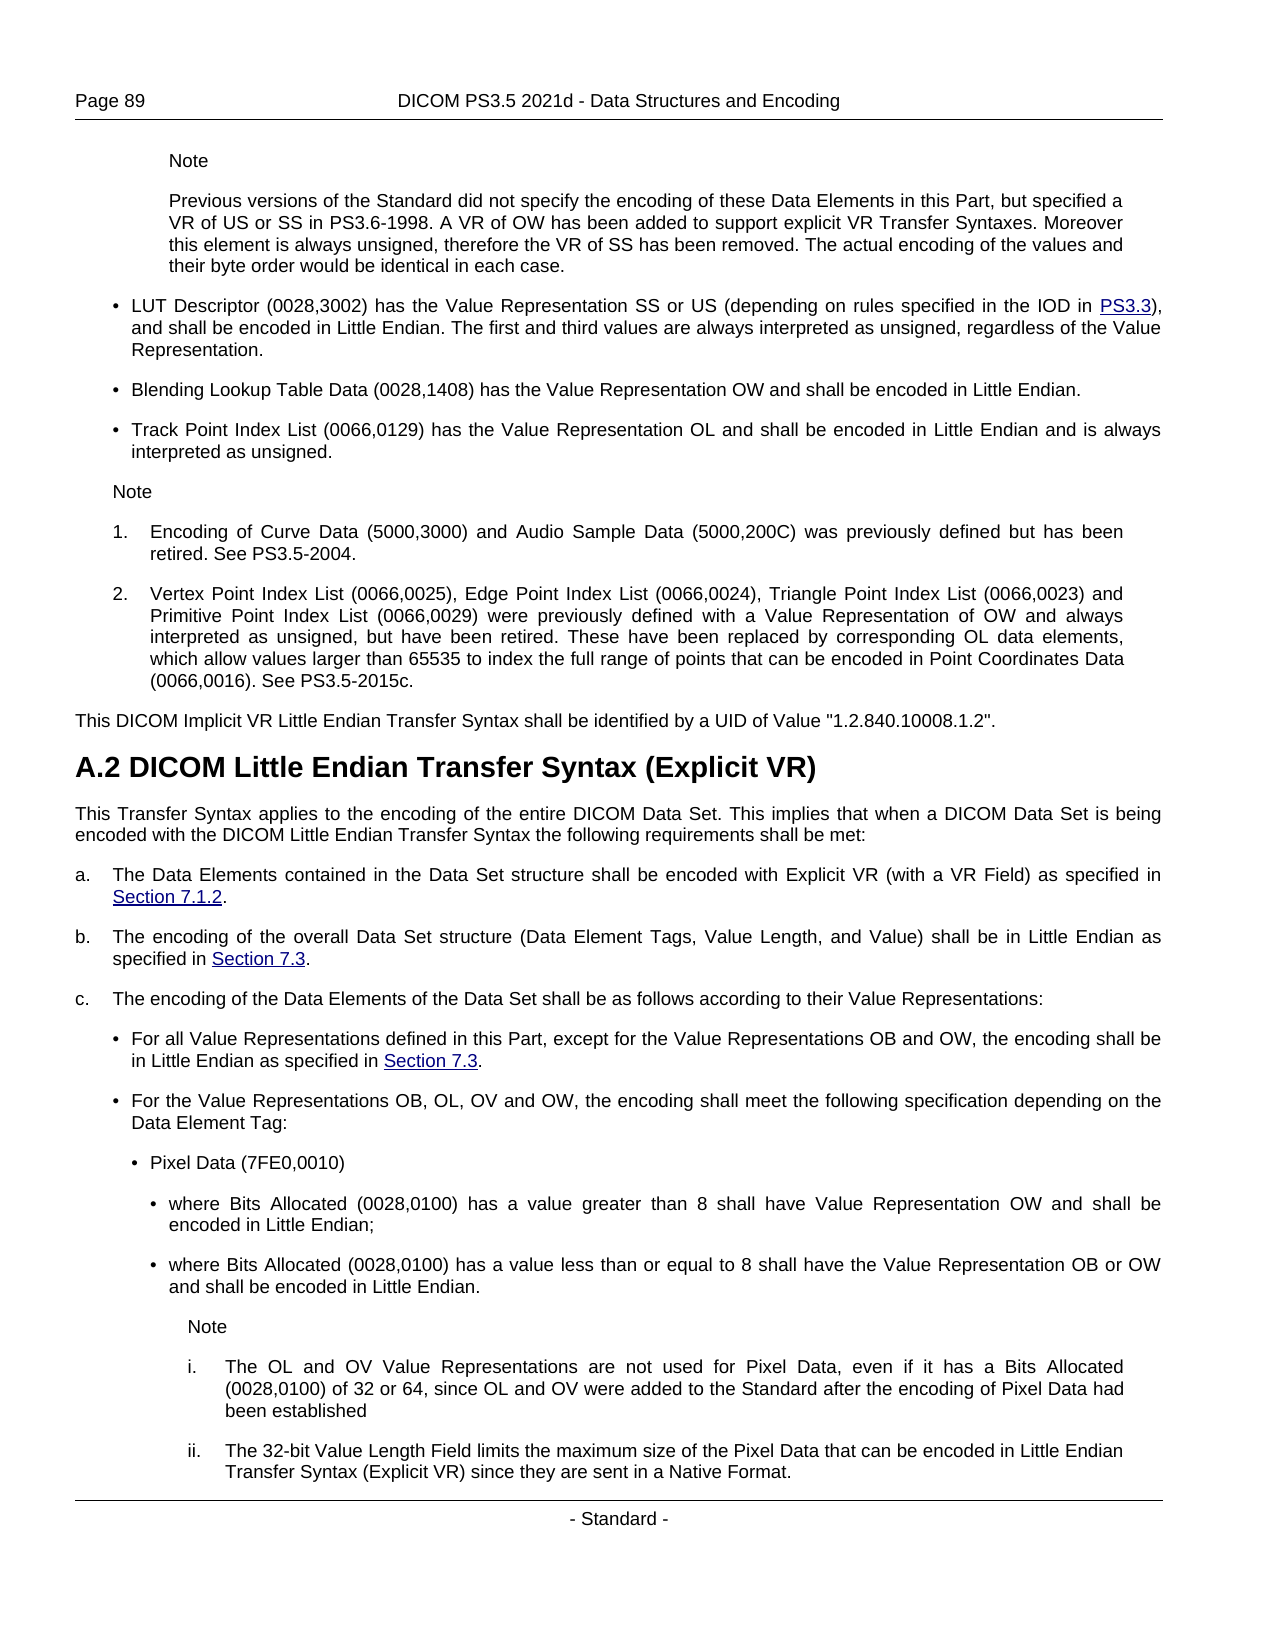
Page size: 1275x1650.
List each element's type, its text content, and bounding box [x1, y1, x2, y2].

text ii. The 32-bit Value Length Field limits the maximum size of the Pixel Data that can be encoded in Little Endian Transfer Syntax (Explicit VR) since they are sent in a Native Format. [187, 1440, 1125, 1483]
text b. The encoding of the overall Data Set structure (Data Element Tags, Value Length, and Value) shall be in Little Endian as specified in Section 7.3. [75, 926, 1162, 969]
text This DICOM Implicit VR Little Endian Transfer Syntax shall be identified by a UID of Value "1.2.840.10008.1.2". [75, 710, 1162, 731]
text Note [187, 1316, 1125, 1338]
text • Blending Lookup Table Data (0028,1408) has the Value Representation OW and shall be encoded in Little Endian. [112, 379, 1162, 400]
text c. The encoding of the Data Elements of the Data Set shall be as follows according to their Value Representations: [75, 988, 1162, 1009]
text • Track Point Index List (0066,0129) has the Value Representation OL and shall be encoded in Little Endian and is always interpreted as unsigned. [112, 419, 1162, 462]
text Note [169, 150, 1125, 172]
text • Pixel Data (7FE0,0010) [131, 1152, 1162, 1173]
text A.2 DICOM Little Endian Transfer Syntax (Explicit VR) [75, 750, 1162, 783]
text • where Bits Allocated (0028,0100) has a value greater than 8 shall have Value Representation OW and shall be encoded in Little Endian; [150, 1192, 1162, 1235]
text This Transfer Syntax applies to the encoding of the entire DICOM Data Set. This implies that when a DICOM Data Set is being encoded with the DICOM Little Endian Transfer Syntax the following requirements shall be met: [75, 802, 1162, 845]
text • where Bits Allocated (0028,0100) has a value less than or equal to 8 shall have the Value Representation OB or OW and shall be encoded in Little Endian. [150, 1254, 1162, 1297]
text • For the Value Representations OB, OL, OV and OW, the encoding shall meet the following specification depending on the Data Element Tag: [112, 1090, 1162, 1133]
text 1. Encoding of Curve Data (5000,3000) and Audio Sample Data (5000,200C) was previously defined but has been retired. See PS3.5-2004. [112, 521, 1125, 564]
text 2. Vertex Point Index List (0066,0025), Edge Point Index List (0066,0024), Triangle Point Index List (0066,0023) and Primitive Point Index List (0066,0029) were previously defined with a Value Representation of OW and always interpreted as unsigned, but have been retired. These have been replaced by corresponding OL data elements, which allow values larger than 65535 to index the full range of points that can be encoded in Point Coordinates Data (0066,0016). See PS3.5-2015c. [112, 583, 1125, 691]
text i. The OL and OV Value Representations are not used for Pixel Data, even if it has a Bits Allocated (0028,0100) of 32 or 64, since OL and OV were added to the Standard after the encoding of Pixel Data had been established [187, 1356, 1125, 1421]
text • For all Value Representations defined in this Part, except for the Value Representations OB and OW, the encoding shall be in Little Endian as specified in Section 7.3. [112, 1028, 1162, 1071]
text Previous versions of the Standard did not specify the encoding of these Data Elements in this Part, but specified a VR of US or SS in PS3.6-1998. A VR of OW has been added to support explicit VR Transfer Syntaxes. Moreover this element is always unsigned, therefore the VR of SS has been removed. The actual encoding of the values and their byte order would be identical in each case. [169, 190, 1125, 277]
text a. The Data Elements contained in the Data Set structure shall be encoded with Explicit VR (with a VR Field) as specified in Section 7.1.2. [75, 864, 1162, 907]
text • LUT Descriptor (0028,3002) has the Value Representation SS or US (depending on rules specified in the IOD in PS3.3), and shall be encoded in Little Endian. The first and third values are always interpreted as unsigned, regardless of the Value Representation. [112, 295, 1162, 360]
text Note [112, 481, 1125, 502]
